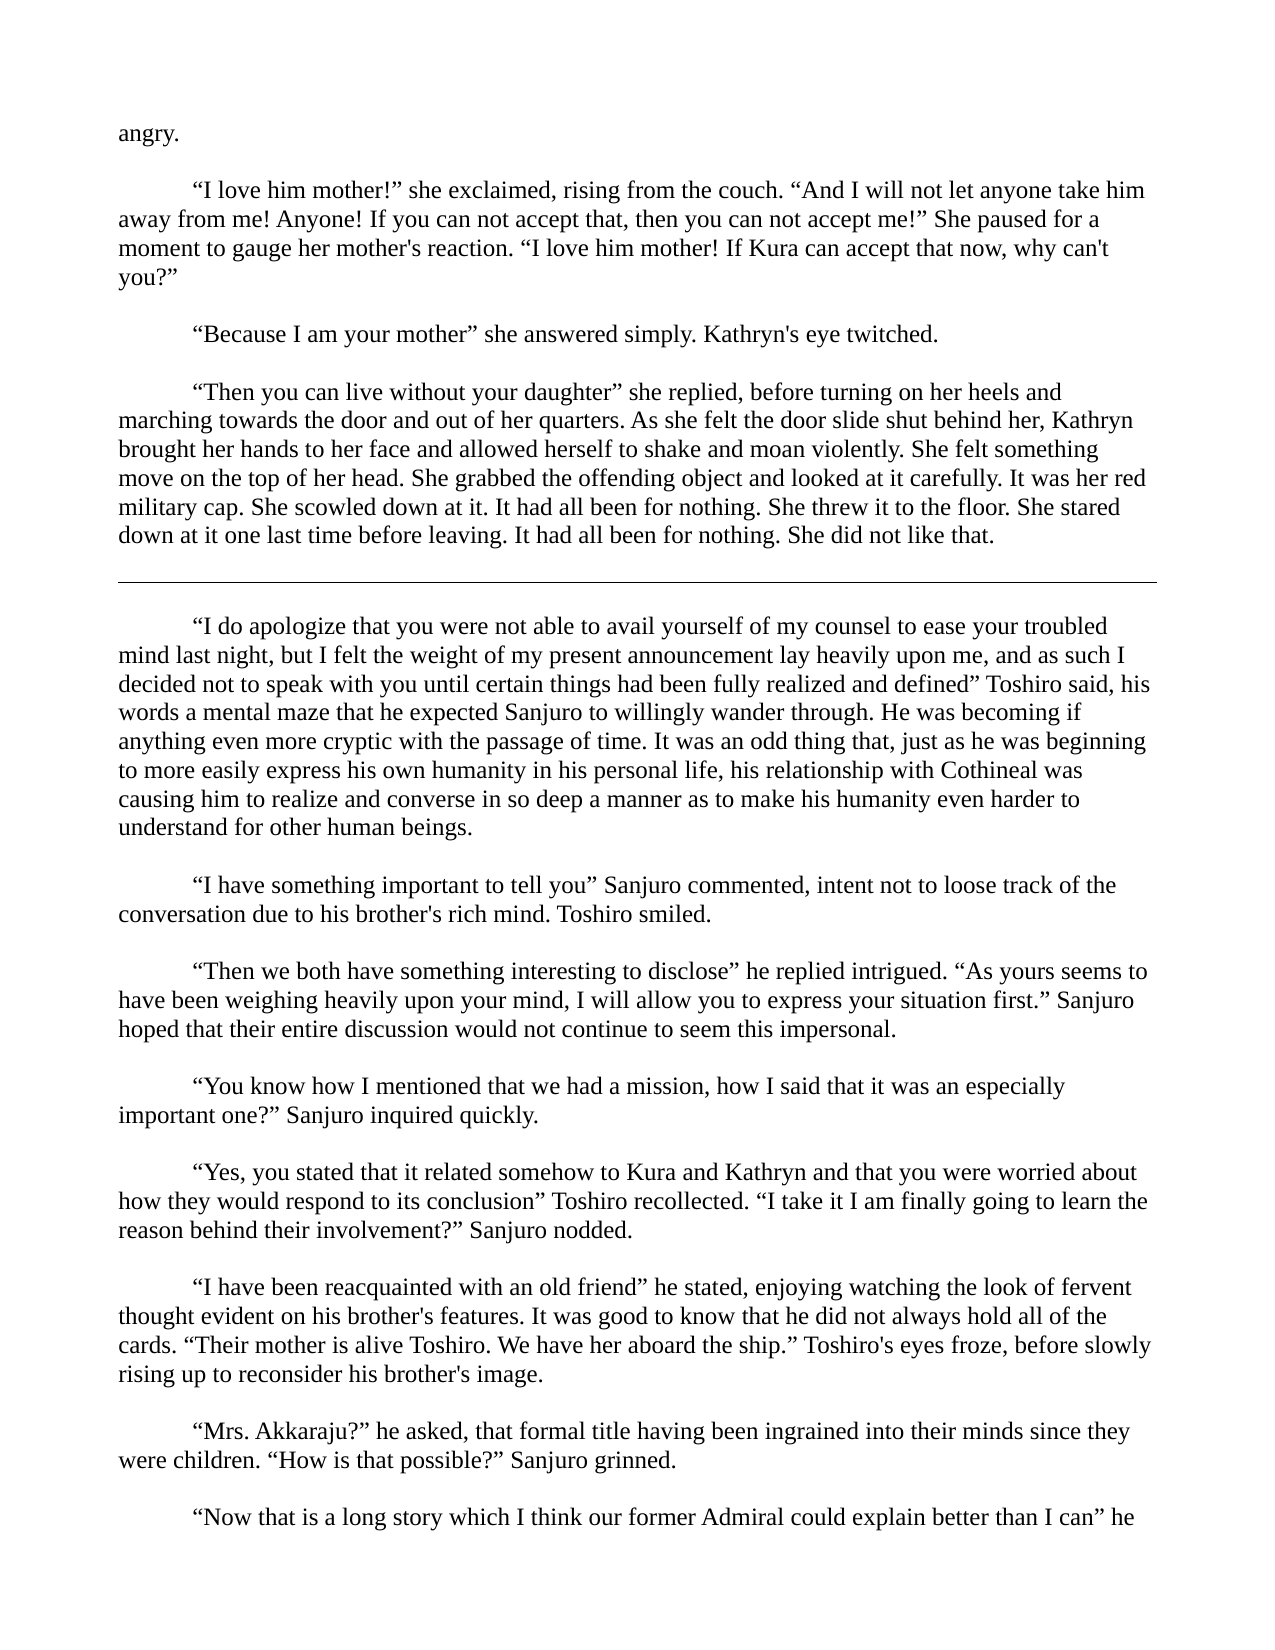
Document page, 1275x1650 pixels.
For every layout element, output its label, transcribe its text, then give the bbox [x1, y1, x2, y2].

text “Yes, you stated that it related somehow to Kura and Kathryn and that you were worried about how they would respond to its conclusion” Toshiro recollected. “I take it I am finally going to learn the reason behind their involvement?” Sanjuro nodded. [118, 1157, 1157, 1244]
text “I have been reacquainted with an old friend” he stated, enjoying watching the look of fervent thought evident on his brother's features. It was good to know that he did not always hold all of the cards. “Their mother is alive Toshiro. We have her aboard the ship.” Toshiro's eyes froze, before slowly rising up to reconsider his brother's image. [118, 1272, 1157, 1387]
text “Because I am your mother” she answered simply. Kathryn's eye twitched. [118, 319, 1157, 348]
text “You know how I mentioned that we had a mission, how I said that it was an especially important one?” Sanjuro inquired quickly. [118, 1071, 1157, 1129]
text “Then we both have something interesting to disclose” he replied intrigued. “As yours seems to have been weighing heavily upon your mind, I will allow you to express your situation first.” Sanjuro hoped that their entire discussion would not continue to seem this impersonal. [118, 956, 1157, 1042]
text “Now that is a long story which I think our former Admiral could explain better than I can” he [118, 1502, 1157, 1531]
text “I do apologize that you were not able to avail yourself of my counsel to ease your troubled mind last night, but I felt the weight of my present announcement lay heavily upon me, and as such I decided not to speak with you until certain things had been fully realized and defined” Toshiro said, his words a mental maze that he expected Sanjuro to willingly wander through. He was becoming if anything even more cryptic with the passage of time. It was an odd thing that, just as he was beginning to more easily express his own humanity in his personal life, his relationship with Cothineal was causing him to realize and converse in so deep a manner as to make his humanity even harder to understand for other human beings. [118, 611, 1157, 841]
text “I have something important to tell you” Sanjuro commented, intent not to loose track of the conversation due to his brother's rich mind. Toshiro smiled. [118, 870, 1157, 927]
text “Mrs. Akkaraju?” he asked, that formal title having been ingrained into their minds since they were children. “How is that possible?” Sanjuro grinned. [118, 1416, 1157, 1474]
text “I love him mother!” she exclaimed, rising from the couch. “And I will not let anyone take him away from me! Anyone! If you can not accept that, then you can not accept me!” She paused for a moment to gauge her mother's reaction. “I love him mother! If Kura can accept that now, why can't you?” [118, 176, 1157, 291]
text angry. [118, 118, 1157, 147]
text “Then you can live without your daughter” she replied, before turning on her heels and marching towards the door and out of her quarters. As she felt the door slide shut behind her, Kathryn brought her hands to her face and allowed herself to shake and moan violently. She felt something move on the top of her head. She grabbed the offending object and looked at it carefully. It was her red military cap. She scowled down at it. It had all been for nothing. She threw it to the floor. She stared down at it one last time before leaving. It had all been for nothing. She did not like that. [118, 377, 1157, 549]
